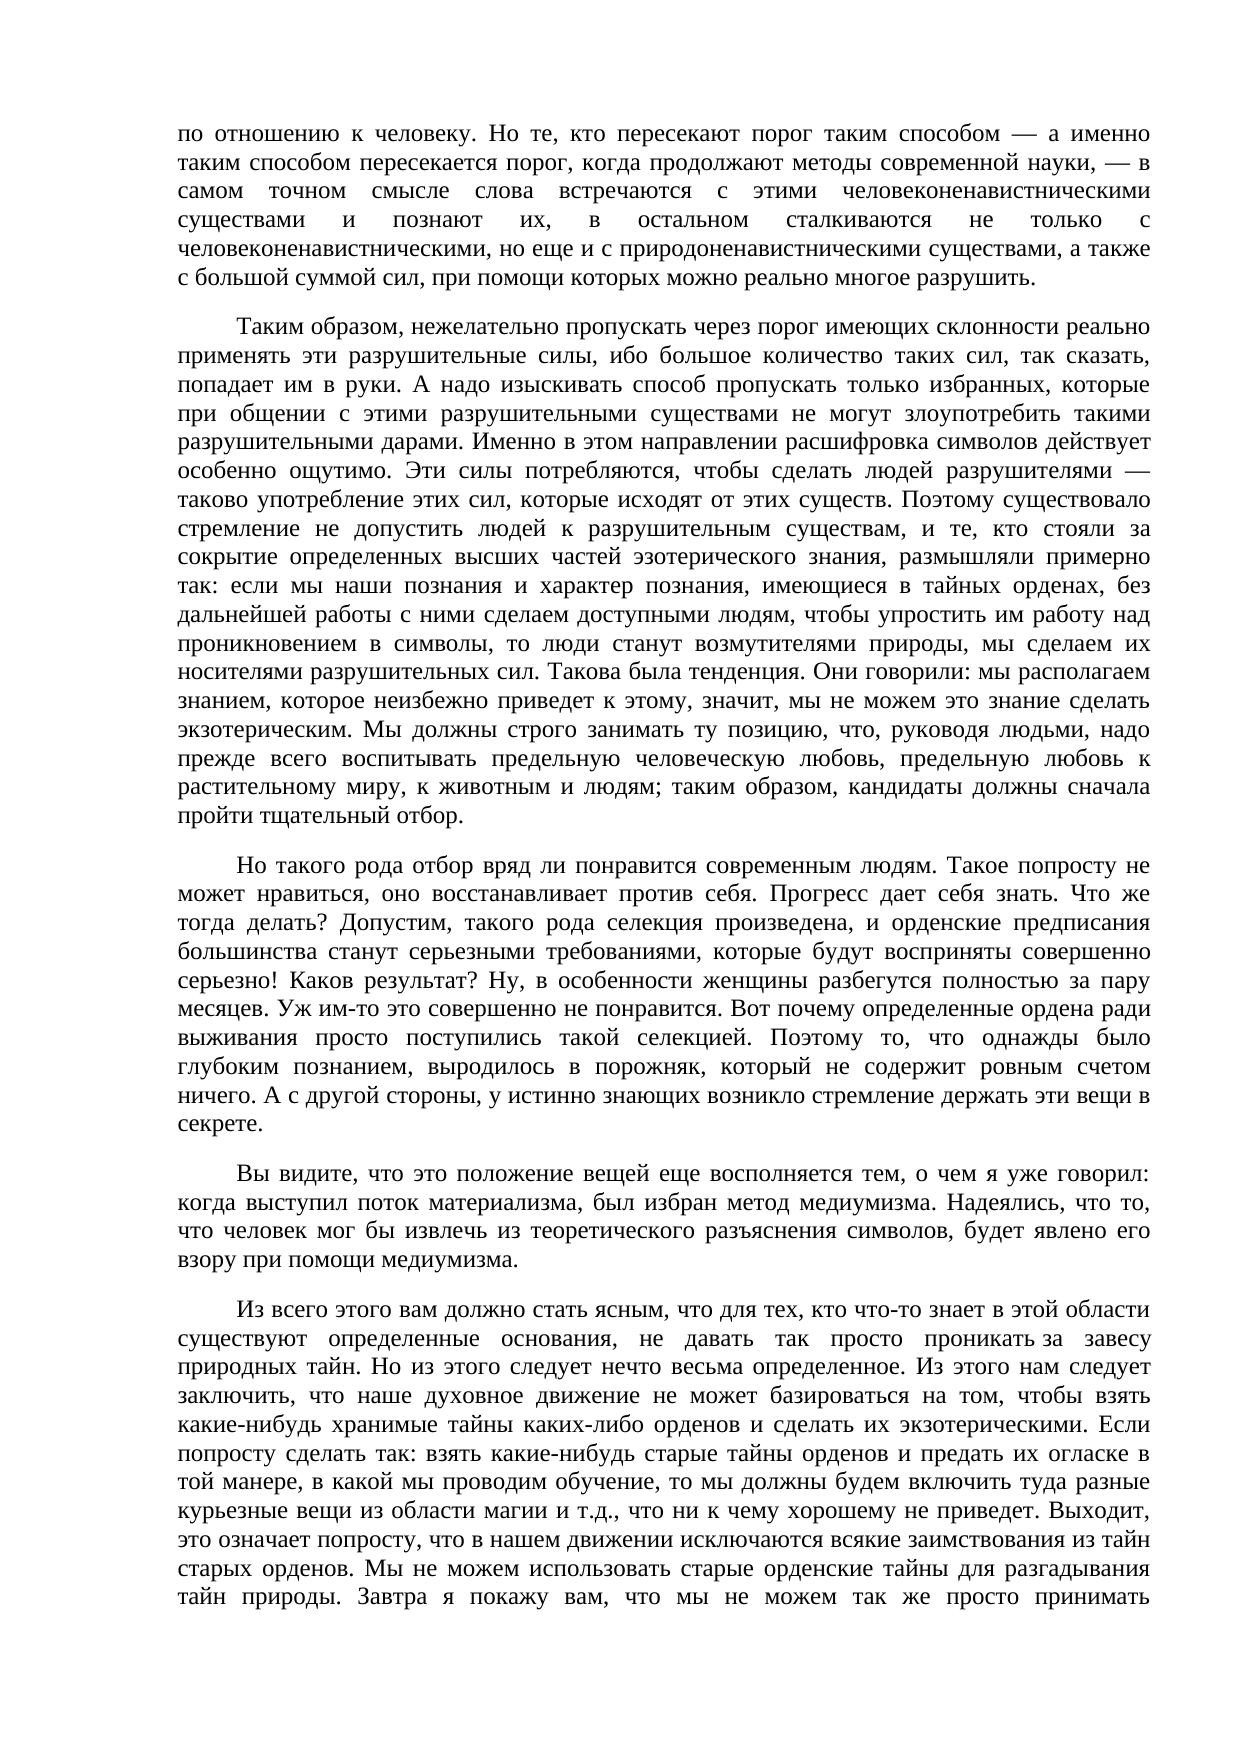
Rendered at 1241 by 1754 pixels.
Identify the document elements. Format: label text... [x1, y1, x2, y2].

text Из всего этого вам должно стать ясным, что для тех, кто что-то знает в этой области существуют определенные основания, не давать так просто проникать за завесу природных тайн. Но из этого следует нечто весьма определенное. Из этого нам следует заключить, что наше духовное движение не может базироваться на том, чтобы взять какие-нибудь хранимые тайны каких-либо орденов и сделать их экзотерическими. Если попросту сделать так: взять какие-нибудь старые тайны орденов и предать их огласке в той манере, в какой мы проводим обучение, то мы должны будем включить туда разные курьезные вещи из области магии и т.д., что ни к чему хорошему не приведет. Выходит, это означает попросту, что в нашем движении исключаются всякие заимствования из тайн старых орденов. Мы не можем использовать старые орденские тайны для разгадывания тайн природы. Завтра я покажу вам, что мы не можем так же просто принимать [177, 1294, 1152, 1610]
text Таким образом, нежелательно пропускать через порог имеющих склонности реально применять эти разрушительные силы, ибо большое количество таких сил, так сказать, попадает им в руки. А надо изыскивать способ пропускать только избранных, которые при общении с этими разрушительными существами не могут злоупотребить такими разрушительными дарами. Именно в этом направлении расшифровка символов действует особенно ощутимо. Эти силы потребляются, чтобы сделать людей разрушителями —таково употребление этих сил, которые исходят от этих существ. Поэтому существовало стремление не допустить людей к разрушительным существам, и те, кто стояли за сокрытие определенных высших частей эзотерического знания, размышляли примерно так: если мы наши познания и характер познания, имеющиеся в тайных орденах, без дальнейшей работы с ними сделаем доступными людям, чтобы упростить им работу над проникновением в символы, то люди станут возмутителями природы, мы сделаем их носителями разрушительных сил. Такова была тенденция. Они говорили: мы располагаем знанием, которое неизбежно приведет к этому, значит, мы не можем это знание сделать экзотерическим. Мы должны строго занимать ту позицию, что, руководя людьми, надо прежде всего воспитывать предельную человеческую любовь, предельную любовь к растительному миру, к животным и людям; таким образом, кандидаты должны сначала пройти тщательный отбор. [177, 311, 1152, 829]
text Но такого рода отбор вряд ли понравится современным людям. Такое попросту не может нравиться, оно восстанавливает против себя. Прогресс дает себя знать. Что же тогда делать? Допустим, такого рода селекция произведена, и орденские предписания большинства станут серьезными требованиями, которые будут восприняты совершенно серьезно! Каков результат? Ну, в особенности женщины разбегутся полностью за пару месяцев. Уж им-то это совершенно не понравится. Вот почему определенные ордена ради выживания просто поступились такой селекцией. Поэтому то, что однажды было глубоким познанием, выродилось в порожняк, который не содержит ровным счетом ничего. А с другой стороны, у истинно знающих возникло стремление держать эти вещи в секрете. [177, 850, 1152, 1137]
text Вы видите, что это положение вещей еще восполняется тем, о чем я уже говорил: когда выступил поток материализма, был избран метод медиумизма. Надеялись, что то, что человек мог бы извлечь из теоретического разъяснения символов, будет явлено его взору при помощи медиумизма. [177, 1158, 1152, 1273]
text по отношению к человеку. Но те, кто пересекают порог таким способом — а именно таким способом пересекается порог, когда продолжают методы современной науки, — в самом точном смысле слова встречаются с этими человеконенавистническими существами и познают их, в остальном сталкиваются не только с человеконенавистническими, но еще и с природоненавистническими существами, а также с большой суммой сил, при помощи которых можно реально многое разрушить. [177, 118, 1152, 291]
